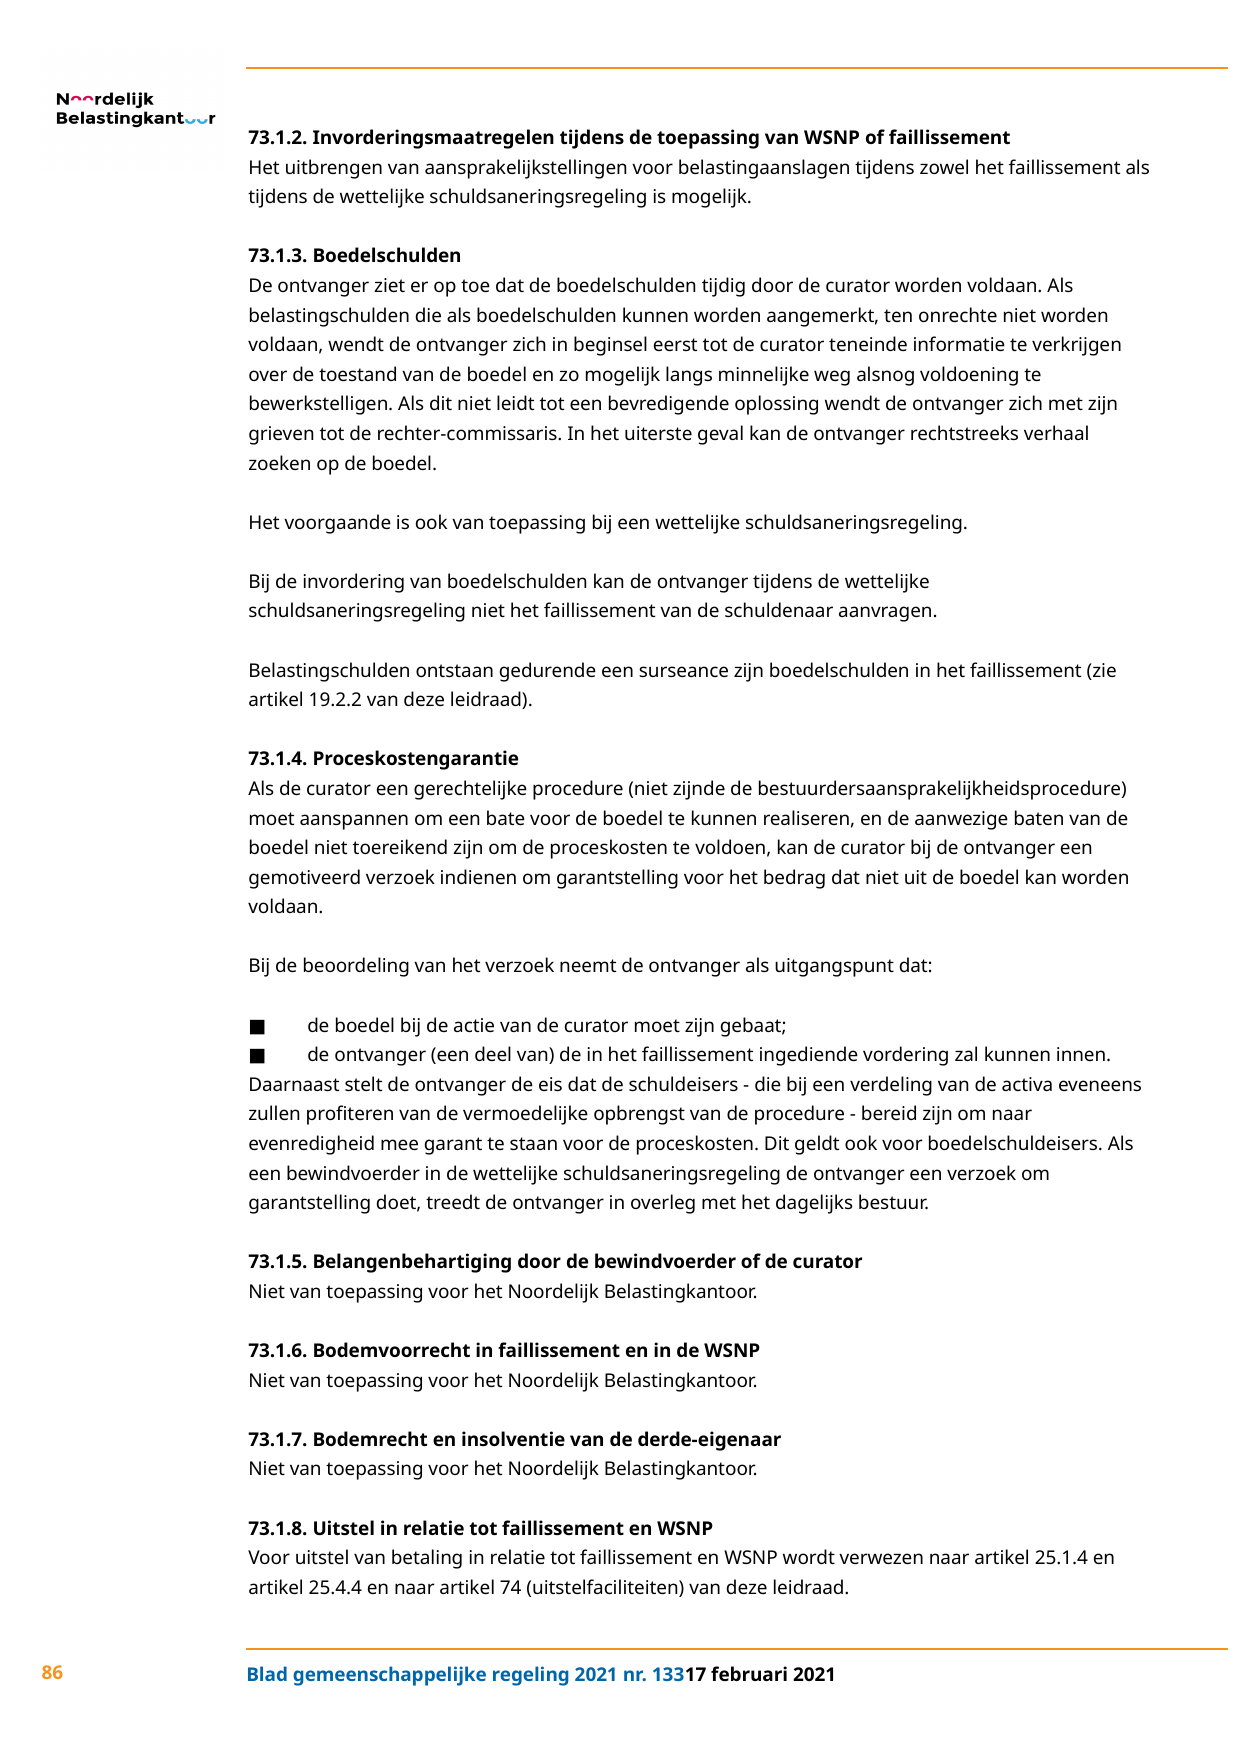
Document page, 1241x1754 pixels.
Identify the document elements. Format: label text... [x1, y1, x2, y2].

text 73.1.6. Bodemvoorrecht in faillissement en in de WSNP [248, 1337, 1152, 1363]
text 73.1.4. Proceskostengarantie [248, 746, 1152, 771]
list de ontvanger (een deel van) de in het faillissement ingediende vordering zal kunnen innen. [248, 1041, 1152, 1067]
text 73.1.3. Boedelschulden [248, 243, 1152, 268]
text Niet van toepassing voor het Noordelijk Belastingkantoor. [248, 1278, 1152, 1304]
text De ontvanger ziet er op toe dat de boedelschulden tijdig door de curator worden voldaan. Als belastingschulden die als boedelschulden kunnen worden aangemerkt, ten onrechte niet worden voldaan, wendt de ontvanger zich in beginsel eerst tot de curator teneinde informatie te verkrijgen over de toestand van de boedel en zo mogelijk langs minnelijke weg alsnog voldoening te bewerkstelligen. Als dit niet leidt tot een bevredigende oplossing wendt de ontvanger zich met zijn grieven tot de rechter-commissaris. In het uiterste geval kan de ontvanger rechtstreeks verhaal zoeken op de boedel. [248, 272, 1152, 476]
text Het voorgaande is ook van toepassing bij een wettelijke schuldsaneringsregeling. [248, 509, 1152, 535]
text Belastingschulden ontstaan gedurende een surseance zijn boedelschulden in het faillissement (zie artikel 19.2.2 van deze leidraad). [248, 657, 1152, 712]
text 73.1.2. Invorderingsmaatregelen tijdens de toepassing van WSNP of faillissement [248, 124, 1152, 150]
text Als de curator een gerechtelijke procedure (niet zijnde de bestuurdersaansprakelijkheidsprocedure) moet aanspannen om een bate voor de boedel te kunnen realiseren, en de aanwezige baten van de boedel niet toereikend zijn om de proceskosten te voldoen, kan de curator bij de ontvanger een gemotiveerd verzoek indienen om garantstelling voor het bedrag dat niet uit de boedel kan worden voldaan. [248, 775, 1152, 919]
text Niet van toepassing voor het Noordelijk Belastingkantoor. [248, 1456, 1152, 1481]
picture [41, 47, 231, 172]
text Niet van toepassing voor het Noordelijk Belastingkantoor. [248, 1367, 1152, 1393]
text Bij de invordering van boedelschulden kan de ontvanger tijdens de wettelijke schuldsaneringsregeling niet het faillissement van de schuldenaar aanvragen. [248, 568, 1152, 623]
text 73.1.8. Uitstel in relatie tot faillissement en WSNP [248, 1515, 1152, 1541]
text 73.1.5. Belangenbehartiging door de bewindvoerder of de curator [248, 1248, 1152, 1274]
text Voor uitstel van betaling in relatie tot faillissement en WSNP wordt verwezen naar artikel 25.1.4 en artikel 25.4.4 en naar artikel 74 (uitstelfaciliteiten) van deze leidraad. [248, 1544, 1152, 1600]
text Daarnaast stelt de ontvanger de eis dat de schuldeisers - die bij een verdeling van de activa eveneens zullen profiteren van de vermoedelijke opbrengst van de procedure - bereid zijn om naar evenredigheid mee garant te staan voor de proceskosten. Dit geldt ook voor boedelschuldeisers. Als een bewindvoerder in de wettelijke schuldsaneringsregeling de ontvanger een verzoek om garantstelling doet, treedt de ontvanger in overleg met het dagelijks bestuur. [248, 1071, 1152, 1215]
text 73.1.7. Bodemrecht en insolventie van de derde-eigenaar [248, 1426, 1152, 1452]
list de boedel bij de actie van de curator moet zijn gebaat; [248, 1012, 1152, 1038]
text Bij de beoordeling van het verzoek neemt de ontvanger als uitgangspunt dat: [248, 953, 1152, 978]
text Het uitbrengen van aansprakelijkstellingen voor belastingaanslagen tijdens zowel het faillissement als tijdens de wettelijke schuldsaneringsregeling is mogelijk. [248, 154, 1152, 209]
